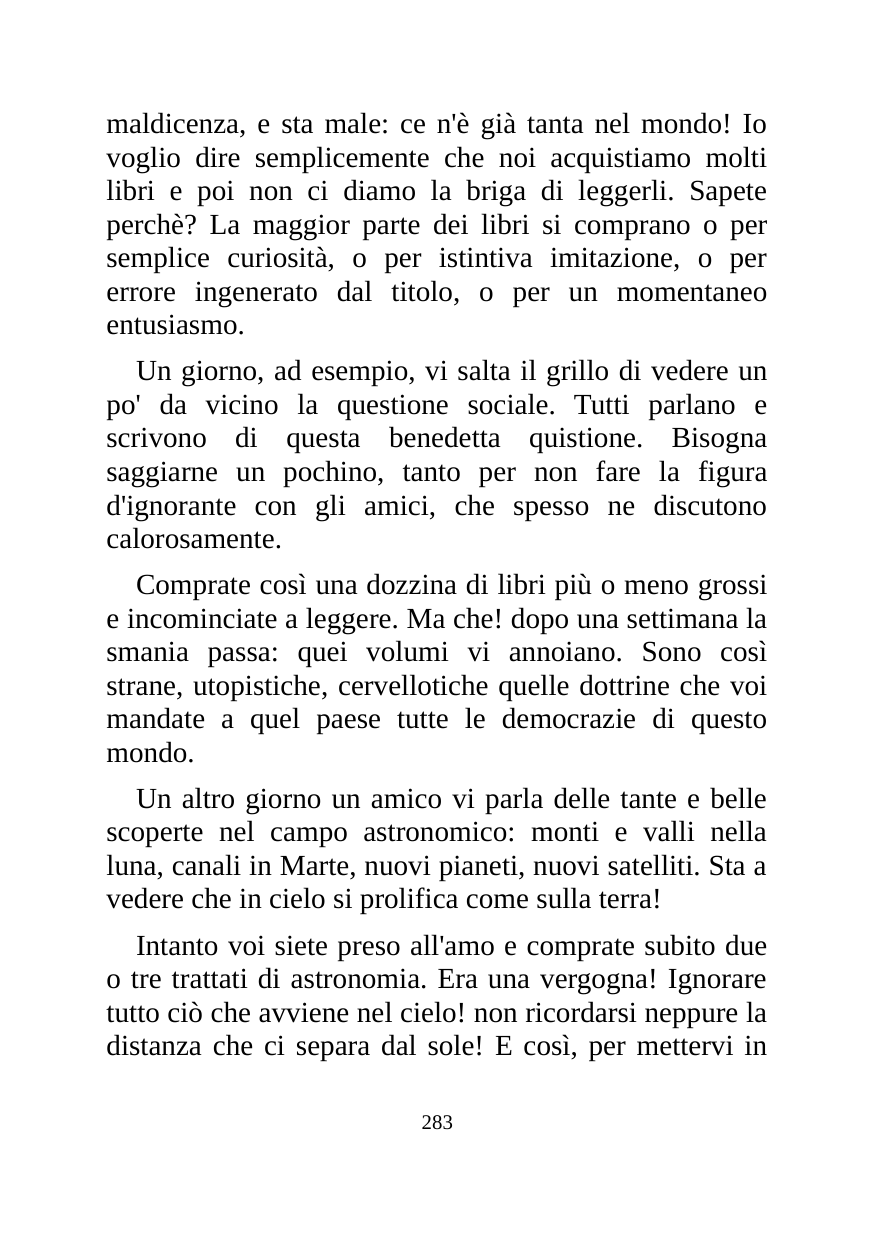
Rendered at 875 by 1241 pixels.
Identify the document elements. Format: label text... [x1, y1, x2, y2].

text Intanto voi siete preso all'amo e comprate subito due o tre trattati di astronomia. Era una vergogna! Ignorare tutto ciò che avviene nel cielo! non ricordarsi neppure la distanza che ci separa dal sole! E così, per mettervi in [106, 928, 768, 1062]
text Un giorno, ad esempio, vi salta il grillo di vedere un po' da vicino la questione sociale. Tutti parlano e scrivono di questa benedetta quistione. Bisogna saggiarne un pochino, tanto per non fare la figura d'ignorante con gli amici, che spesso ne discutono calorosamente. [106, 353, 768, 555]
text Un altro giorno un amico vi parla delle tante e belle scoperte nel campo astronomico: monti e valli nella luna, canali in Marte, nuovi pianeti, nuovi satelliti. Sta a vedere che in cielo si prolifica come sulla terra! [106, 781, 768, 915]
text Comprate così una dozzina di libri più o meno grossi e incominciate a leggere. Ma che! dopo una settimana la smania passa: quei volumi vi annoiano. Sono così strane, utopistiche, cervellotiche quelle dottrine che voi mandate a quel paese tutte le democrazie di questo mondo. [106, 567, 768, 768]
text maldicenza, e sta male: ce n'è già tanta nel mondo! Io voglio dire semplicemente che noi acquistiamo molti libri e poi non ci diamo la briga di leggerli. Sapete perchè? La maggior parte dei libri si comprano o per semplice curiosità, o per istintiva imitazione, o per errore ingenerato dal titolo, o per un momentaneo entusiasmo. [106, 106, 768, 341]
